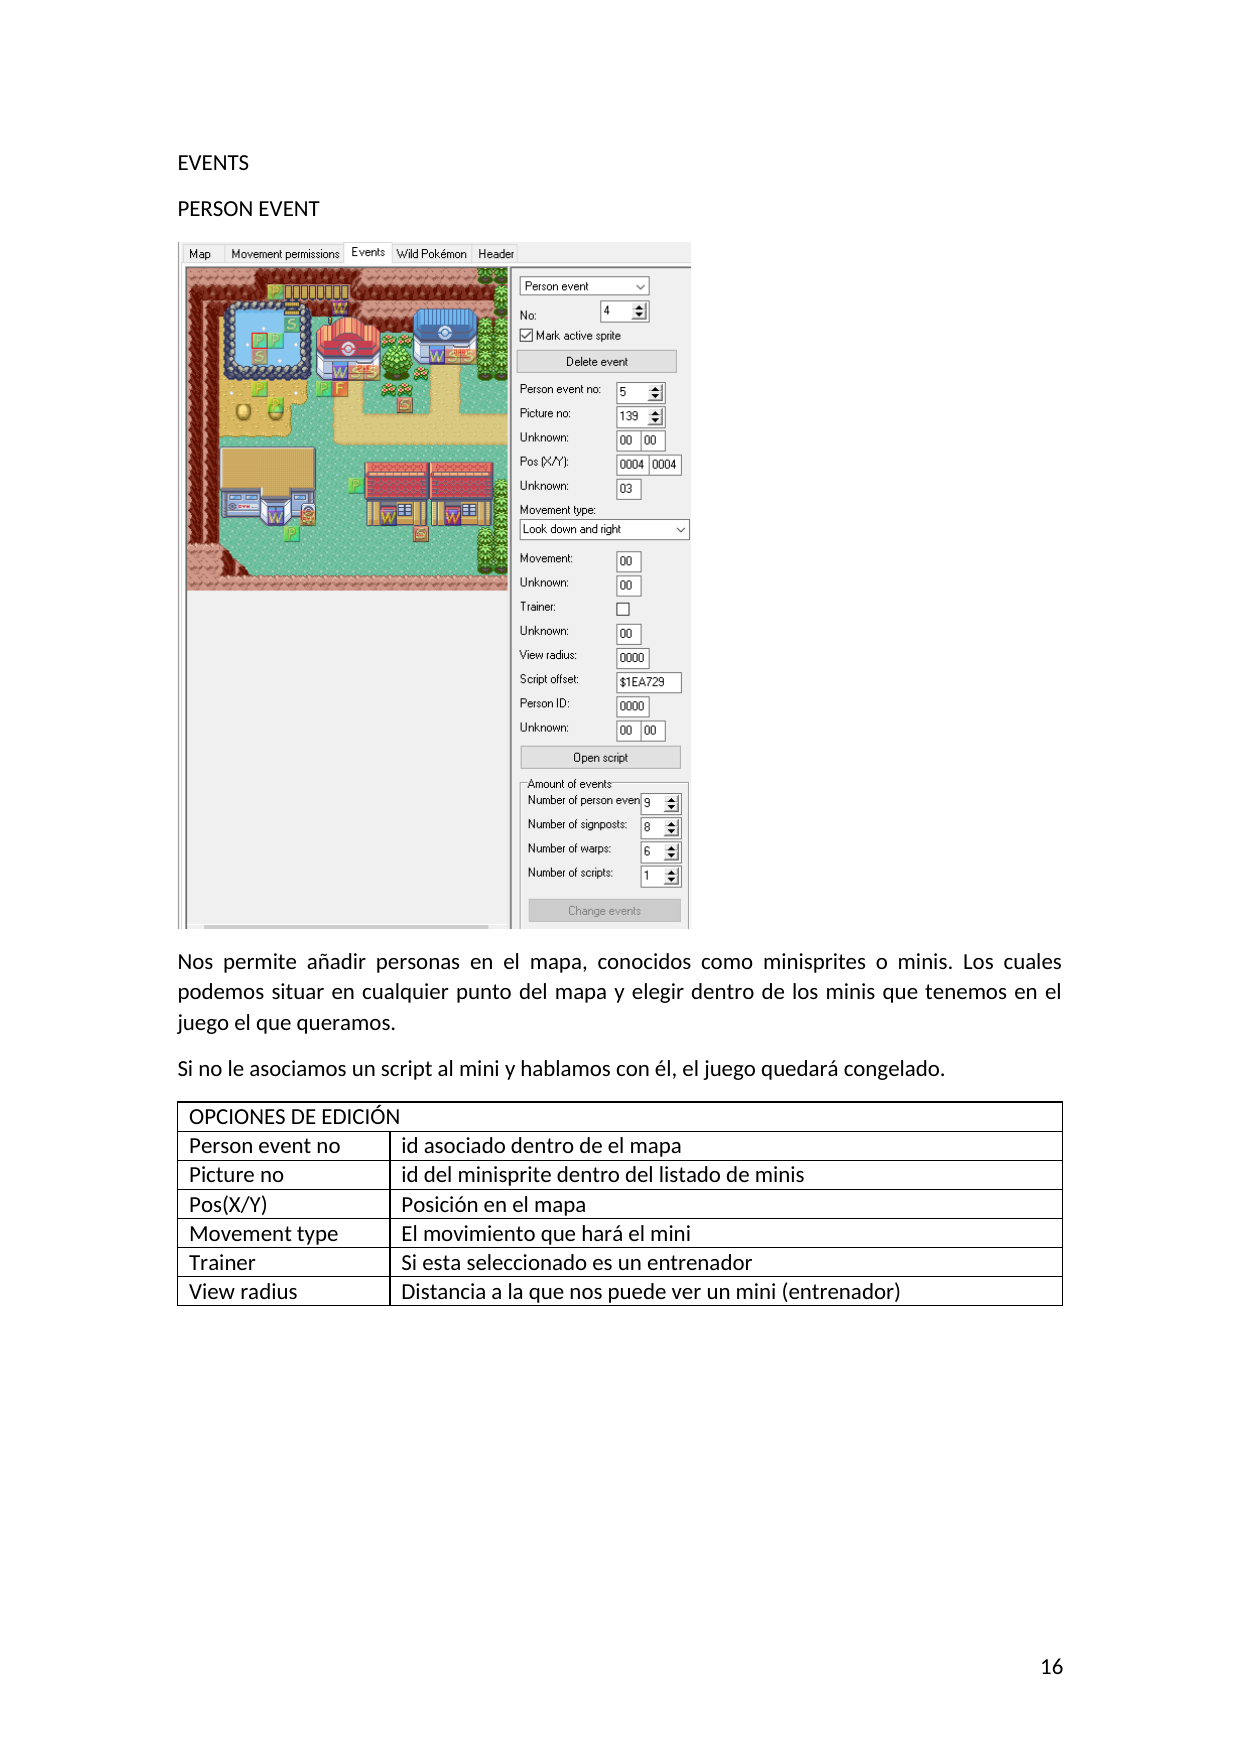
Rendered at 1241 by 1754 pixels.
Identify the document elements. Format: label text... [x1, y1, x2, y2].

table_cell Distancia a la que nos puede ver un mini (entrenador) [391, 1277, 1062, 1305]
text EVENTS [177, 148, 1063, 176]
table_cell Person event no [178, 1132, 389, 1159]
table_cell Posición en el mapa [391, 1190, 1062, 1218]
table_cell Trainer [178, 1248, 389, 1276]
table_cell View radius [178, 1277, 389, 1305]
table_cell id asociado dentro de el mapa [391, 1132, 1062, 1159]
table_cell Pos(X/Y) [178, 1190, 389, 1218]
picture [177, 241, 692, 929]
table_cell Si esta seleccionado es un entrenador [391, 1248, 1062, 1276]
text Nos permite añadir personas en el mapa, conocidos como minisprites o minis. Los cuales podemos situar en cualquier punto del mapa y elegir dentro de los minis que tenemos en el juego el que queramos. [177, 947, 1063, 1036]
table_cell Movement type [178, 1219, 389, 1247]
table_cell id del minisprite dentro del listado de minis [391, 1161, 1062, 1189]
text Si no le asociamos un script al mini y hablamos con él, el juego quedará congelado. [177, 1054, 1063, 1083]
table_cell El movimiento que hará el mini [391, 1219, 1062, 1247]
table_header OPCIONES DE EDICIÓN [178, 1103, 1062, 1131]
table_cell Picture no [178, 1161, 389, 1189]
text PERSON EVENT [177, 194, 1063, 222]
